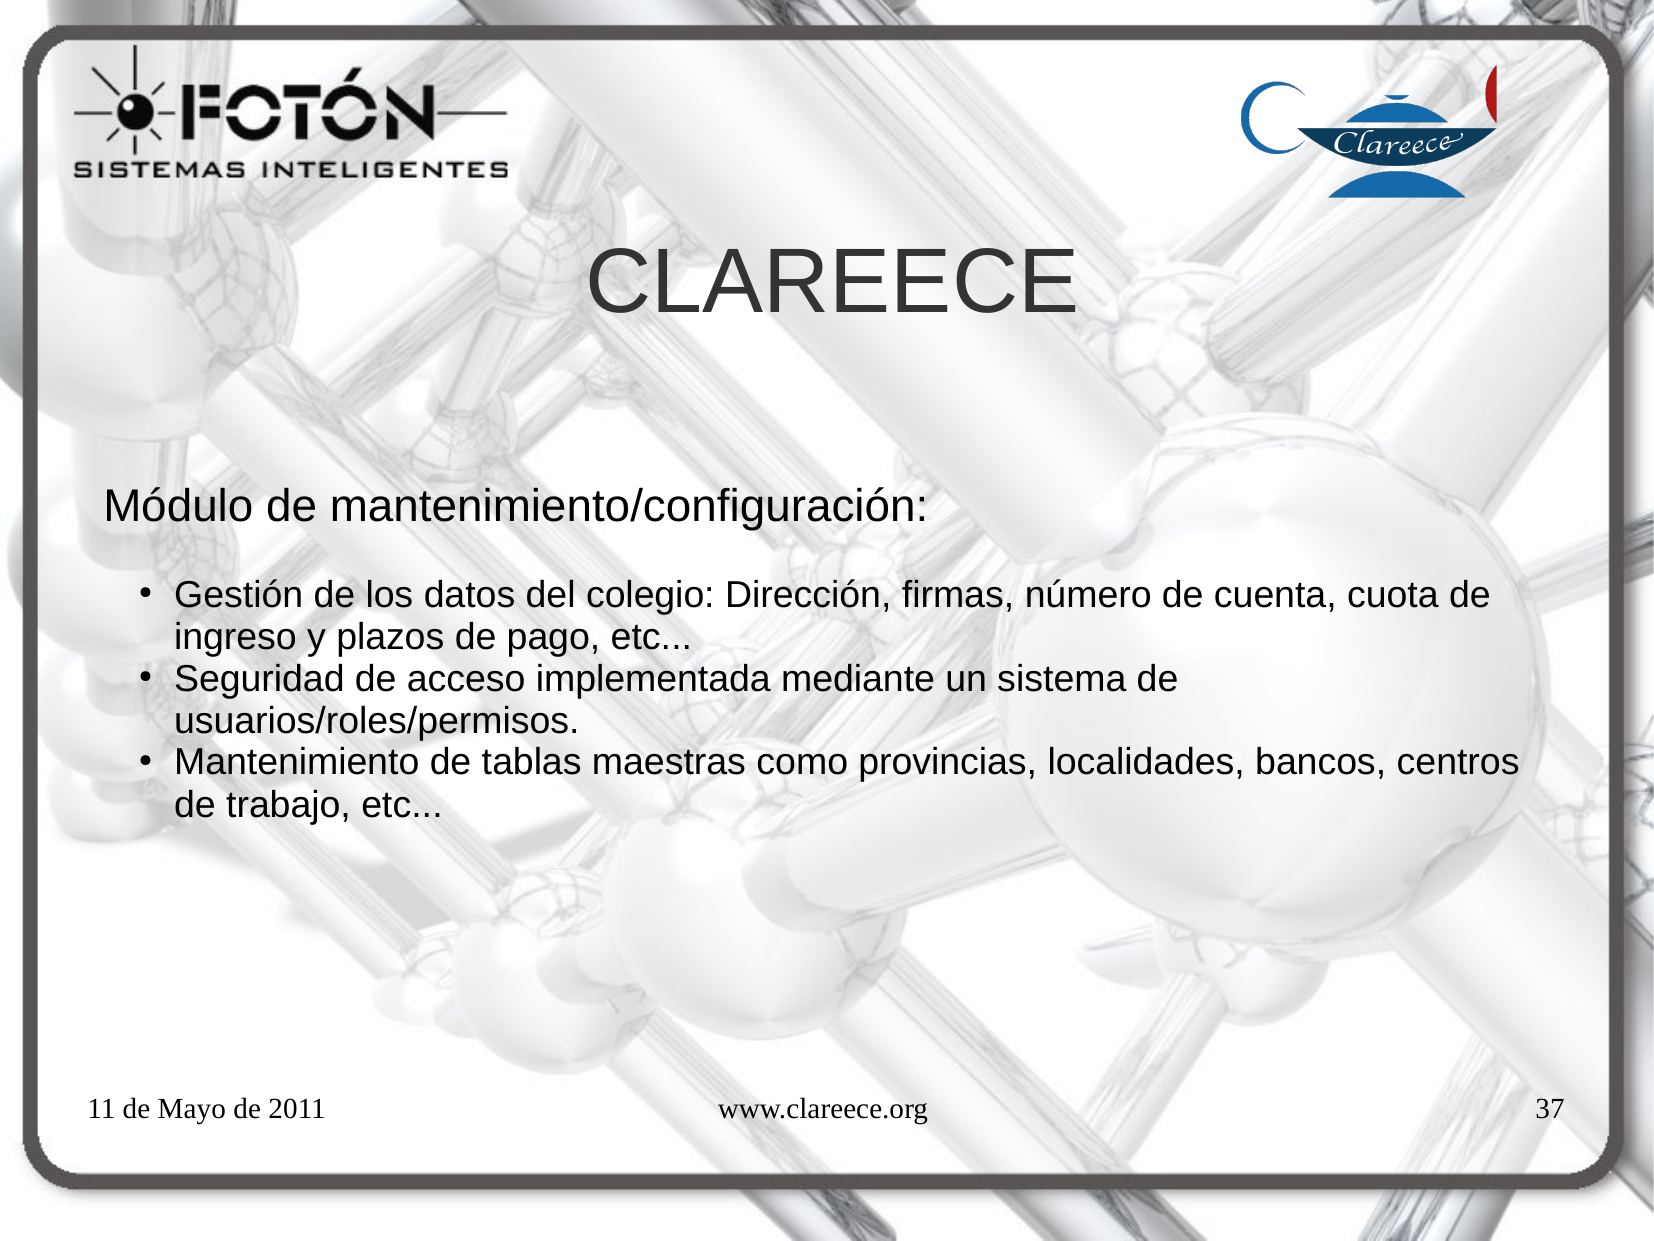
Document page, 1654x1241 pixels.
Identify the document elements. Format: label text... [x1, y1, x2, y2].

text_box Módulo de mantenimiento/configuración: Gestión de los datos del colegio: Dirección, firmas, número de cuenta, cuota de ingreso y plazos de pago, etc... Seguridad de acceso implementada mediante un sistema de usuarios/roles/permisos. Mantenimiento de tablas maestras como provincias, localidades, bancos, centros de trabajo, etc... [88, 472, 1536, 1034]
title CLAREECE [88, 177, 1577, 385]
picture [0, 0, 1654, 1241]
